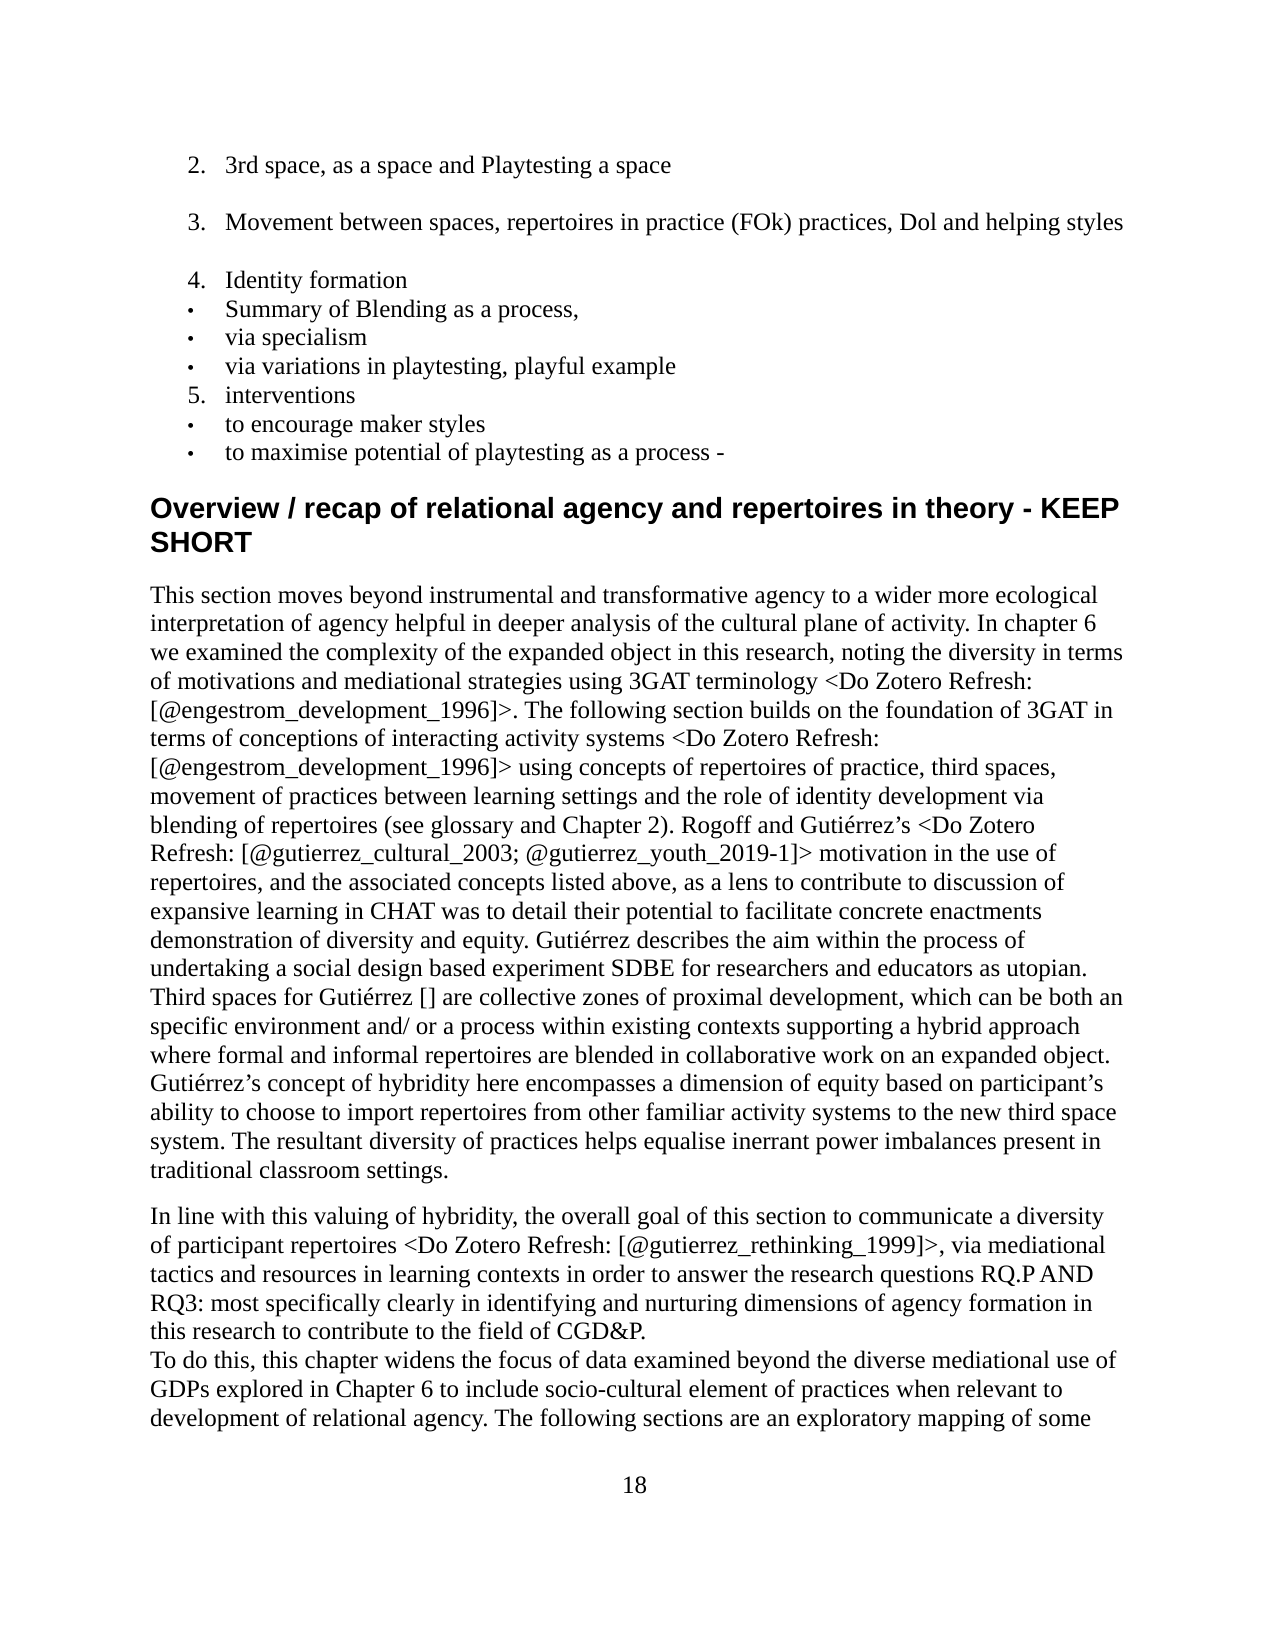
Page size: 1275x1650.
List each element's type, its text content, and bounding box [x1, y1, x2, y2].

text In line with this valuing of hybridity, the overall goal of this section to communicate a diversity of participant repertoires <Do Zotero Refresh: [@gutierrez_rethinking_1999]>, via mediational tactics and resources in learning contexts in order to answer the research questions RQ.P AND RQ3: most specifically clearly in identifying and nurturing dimensions of agency formation in this research to contribute to the field of CGD&P. To do this, this chapter widens the focus of data examined beyond the diverse mediational use of GDPs explored in Chapter 6 to include socio-cultural element of practices when relevant to development of relational agency. The following sections are an exploratory mapping of some [150, 1201, 1125, 1431]
text This section moves beyond instrumental and transformative agency to a wider more ecological interpretation of agency helpful in deeper analysis of the cultural plane of activity. In chapter 6 we examined the complexity of the expanded object in this research, noting the diversity in terms of motivations and mediational strategies using 3GAT terminology <Do Zotero Refresh: [@engestrom_development_1996]>. The following section builds on the foundation of 3GAT in terms of conceptions of interacting activity systems <Do Zotero Refresh: [@engestrom_development_1996]> using concepts of repertoires of practice, third spaces, movement of practices between learning settings and the role of identity development via blending of repertoires (see glossary and Chapter 2). Rogoff and Gutiérrez’s <Do Zotero Refresh: [@gutierrez_cultural_2003; @gutierrez_youth_2019-1]> motivation in the use of repertoires, and the associated concepts listed above, as a lens to contribute to discussion of expansive learning in CHAT was to detail their potential to facilitate concrete enactments demonstration of diversity and equity. Gutiérrez describes the aim within the process of undertaking a social design based experiment SDBE for researchers and educators as utopian. Third spaces for Gutiérrez [] are collective zones of proximal development, which can be both an specific environment and/ or a process within existing contexts supporting a hybrid approach where formal and informal repertoires are blended in collaborative work on an expanded object. Gutiérrez’s concept of hybridity here encompasses a dimension of equity based on participant’s ability to choose to import repertoires from other familiar activity systems to the new third space system. The resultant diversity of practices helps equalise inerrant power imbalances present in traditional classroom settings. [150, 580, 1125, 1183]
list via specialism [187, 322, 1125, 351]
list 3rd space, as a space and Playtesting a space [187, 150, 1125, 207]
list Identity formation [187, 265, 1125, 294]
list to maximise potential of playtesting as a process - [187, 437, 1125, 466]
list to encourage maker styles [187, 409, 1125, 437]
list interventions [187, 380, 1125, 409]
list Summary of Blending as a process, [187, 294, 1125, 322]
subtitle Overview / recap of relational agency and repertoires in theory - KEEP SHORT [150, 491, 1125, 558]
list Movement between spaces, repertoires in practice (FOk) practices, Dol and helping styles [187, 207, 1125, 265]
list via variations in playtesting, playful example [187, 351, 1125, 380]
